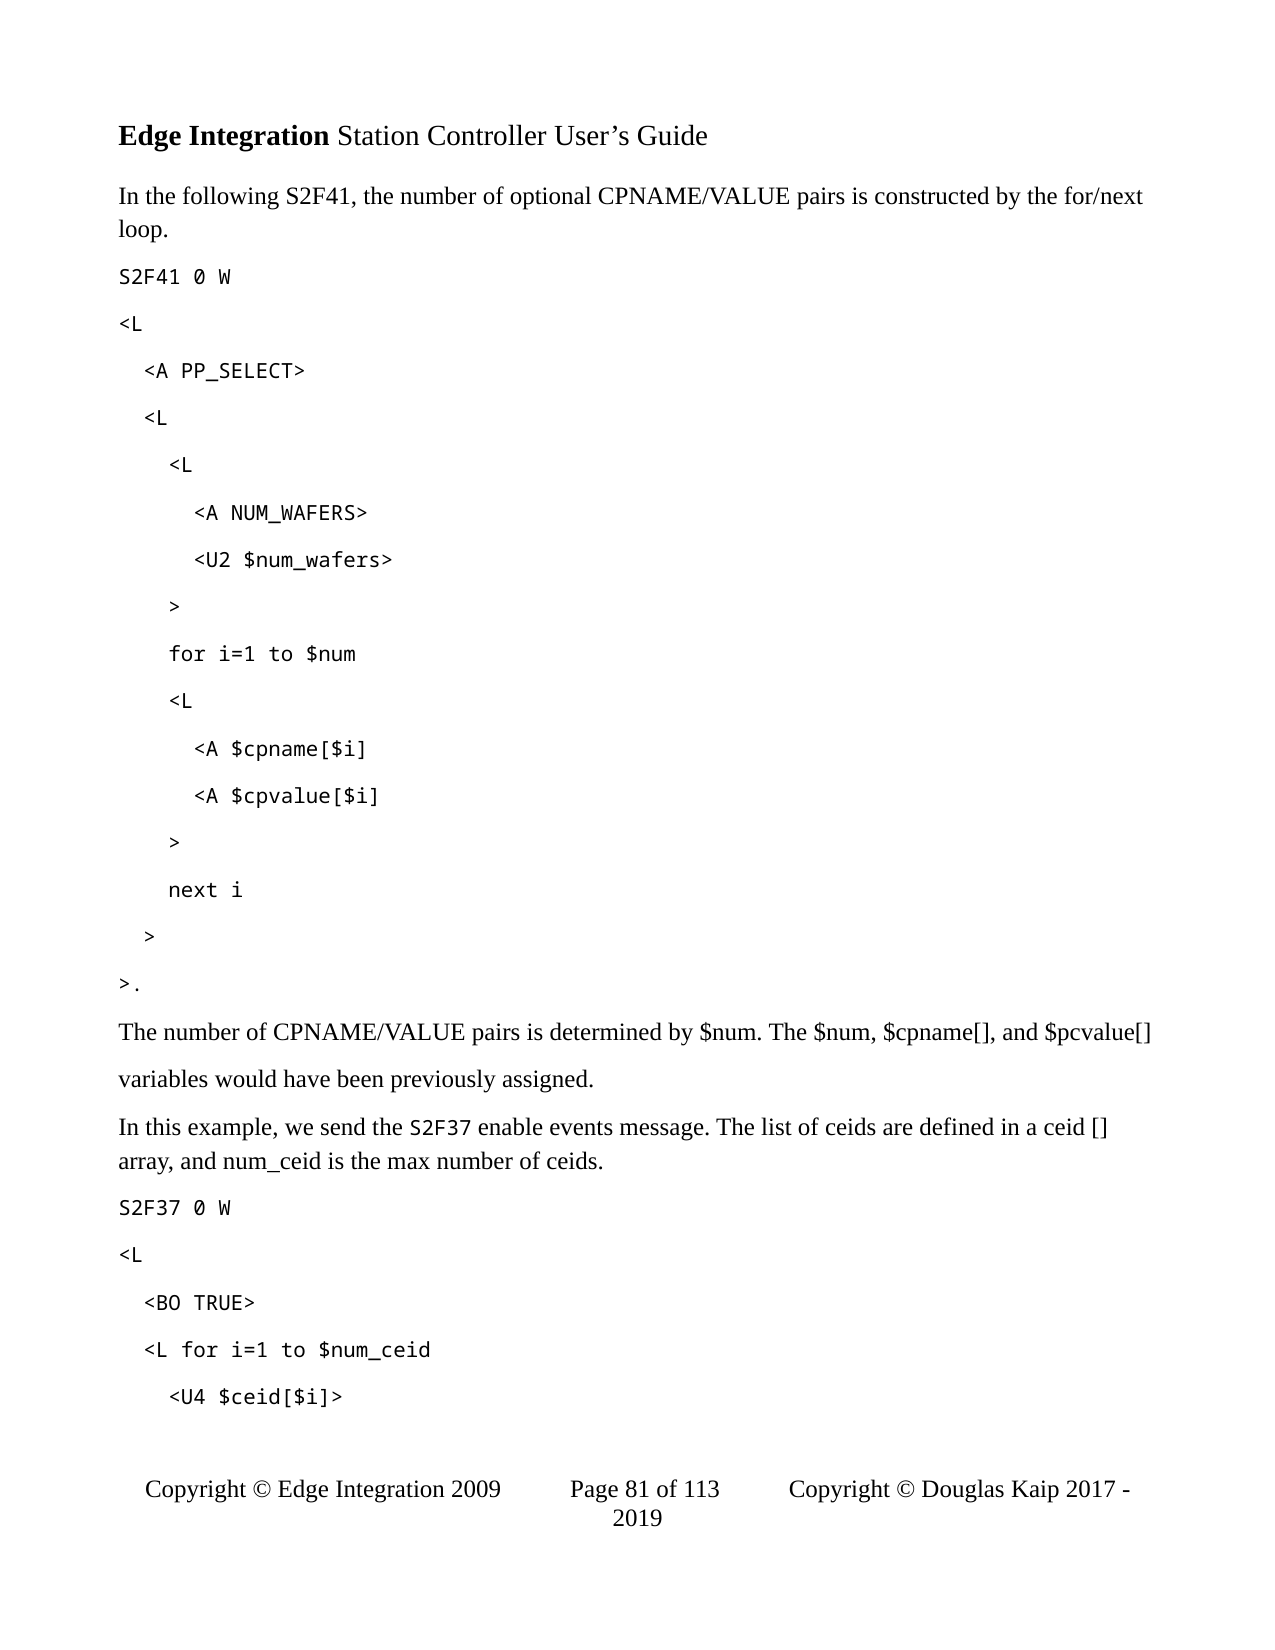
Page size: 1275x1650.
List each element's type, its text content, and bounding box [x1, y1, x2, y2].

text The number of CPNAME/VALUE pairs is determined by $num. The $num, $cpname[], and $pcvalue[] [118, 1017, 1157, 1046]
text <L [118, 403, 1157, 432]
text <A NUM_WAFERS> [118, 498, 1157, 526]
text <L [118, 1241, 1157, 1269]
text S2F37 0 W [118, 1193, 1157, 1222]
text <L for i=1 to $num_ceid [118, 1335, 1157, 1363]
text >. [118, 969, 1157, 998]
text <U4 $ceid[$i]> [118, 1382, 1157, 1411]
text <L [118, 686, 1157, 715]
text <U2 $num_wafers> [118, 545, 1157, 573]
text variables would have been previously assigned. [118, 1064, 1157, 1093]
text In this example, we send the S2F37 enable events message. The list of ceids are defined in a ceid [] array, and num_ceid is the max number of ceids. [118, 1112, 1157, 1174]
text <A PP_SELECT> [118, 356, 1157, 384]
text <L [118, 451, 1157, 479]
text next i [118, 875, 1157, 904]
text <L [118, 309, 1157, 337]
text > [118, 592, 1157, 621]
text > [118, 922, 1157, 951]
text S2F41 0 W [118, 262, 1157, 290]
text <A $cpvalue[$i] [118, 781, 1157, 809]
text for i=1 to $num [118, 639, 1157, 668]
text > [118, 828, 1157, 856]
text In the following S2F41, the number of optional CPNAME/VALUE pairs is constructed by the for/next loop. [118, 181, 1157, 243]
text <A $cpname[$i] [118, 734, 1157, 762]
text <BO TRUE> [118, 1288, 1157, 1316]
